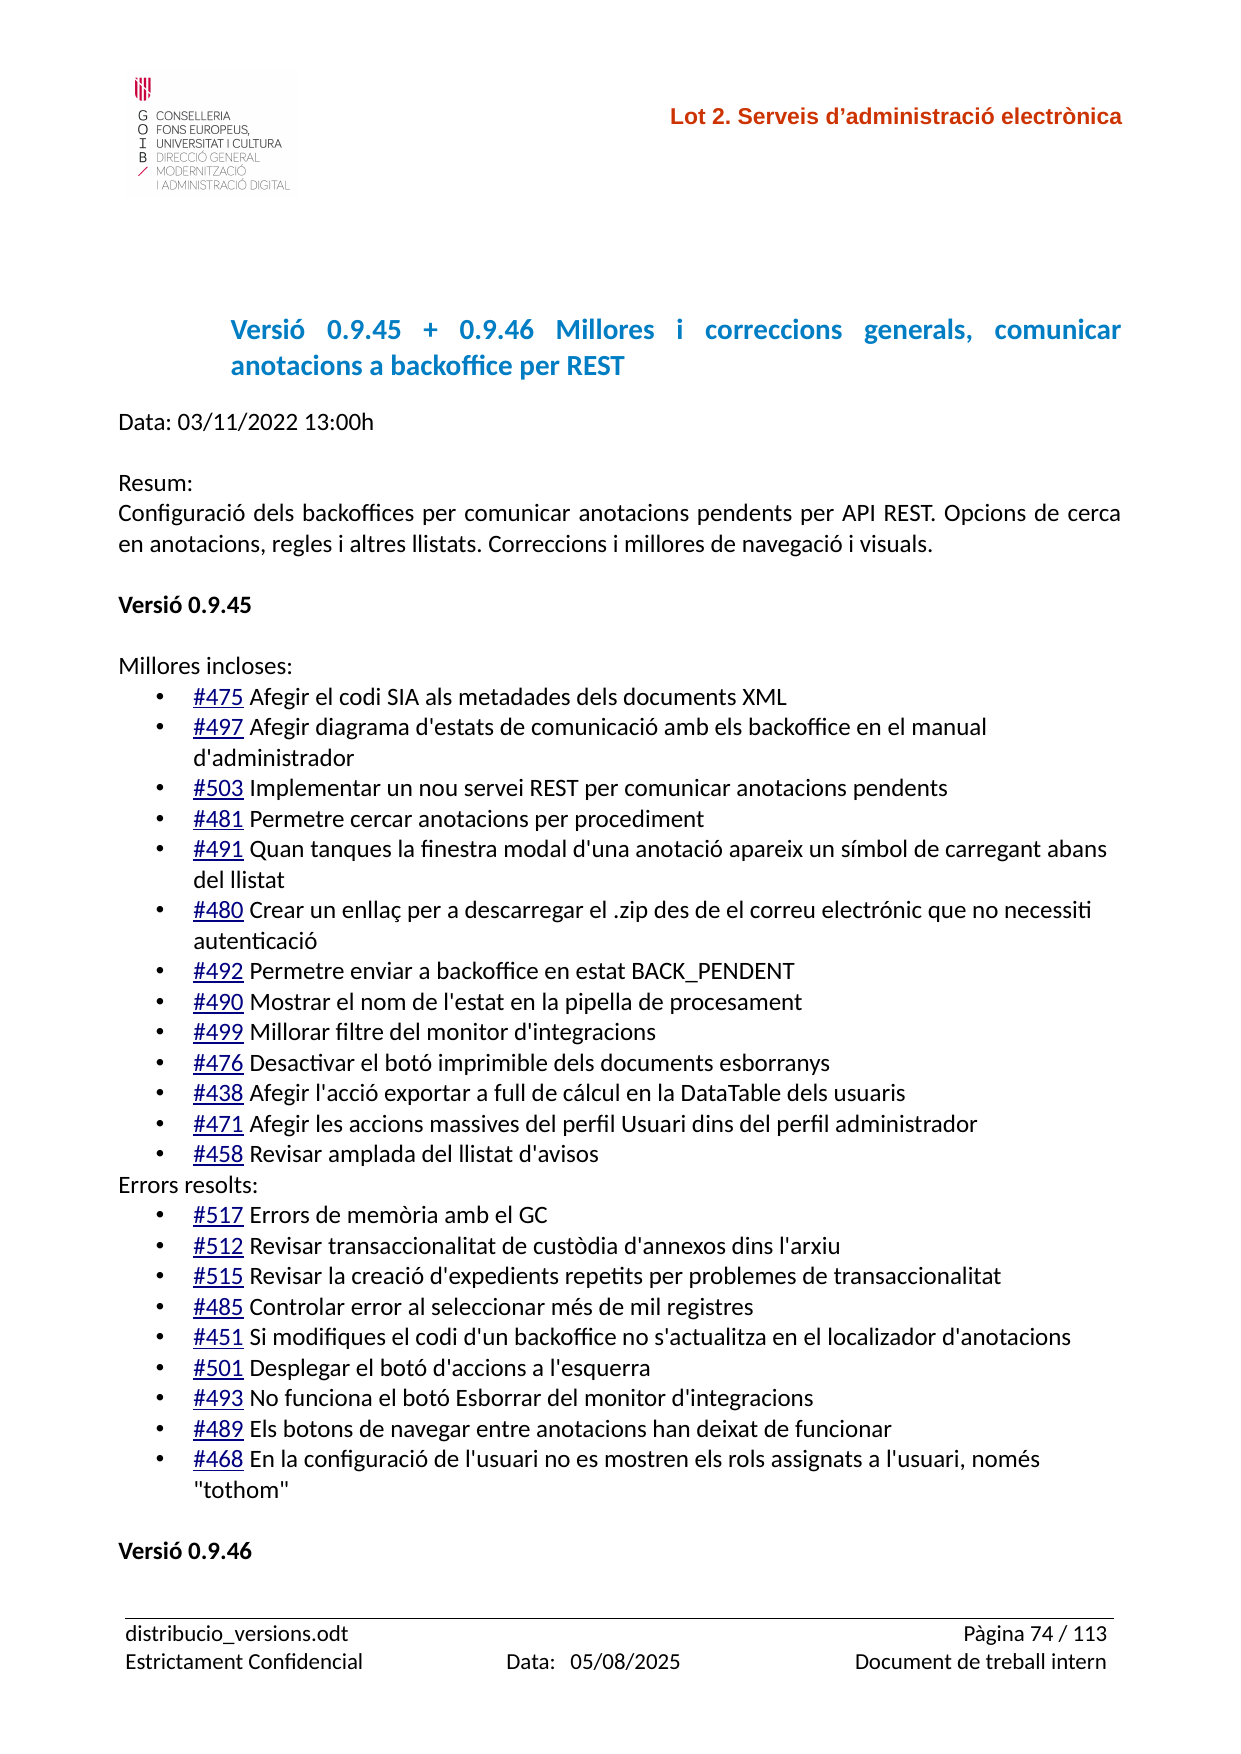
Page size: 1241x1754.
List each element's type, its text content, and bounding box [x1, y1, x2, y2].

list #517 Errors de memòria amb el GC [156, 1199, 1122, 1230]
text Versió 0.9.45 [118, 589, 1122, 619]
text Errors resolts: [118, 1169, 1122, 1199]
list #493 No funciona el botó Esborrar del monitor d'integracions [156, 1383, 1122, 1413]
text Versió 0.9.46 [118, 1535, 1122, 1566]
list #475 Afegir el codi SIA als metadades dels documents XML [156, 681, 1122, 711]
subtitle Versió 0.9.45 + 0.9.46 Millores i correccions generals, comunicar anotacions a backoffice per REST [153, 311, 1122, 382]
list #476 Desactivar el botó imprimible dels documents esborranys [156, 1047, 1122, 1077]
list #492 Permetre enviar a backoffice en estat BACK_PENDENT [156, 955, 1122, 986]
list #480 Crear un enllaç per a descarregar el .zip des de el correu electrónic que no necessiti autenticació [156, 894, 1122, 955]
list #497 Afegir diagrama d'estats de comunicació amb els backoffice en el manual d'administrador [156, 711, 1122, 772]
text Data: 03/11/2022 13:00h [118, 406, 1122, 436]
list #471 Afegir les accions massives del perfil Usuari dins del perfil administrador [156, 1108, 1122, 1138]
text Millores incloses: [118, 650, 1122, 681]
text Resum: [118, 467, 1122, 497]
picture [126, 70, 299, 197]
text Configuració dels backoffices per comunicar anotacions pendents per API REST. Opcions de cerca en anotacions, regles i altres llistats. Correccions i millores de navegació i visuals. [118, 497, 1122, 558]
list #438 Afegir l'acció exportar a full de cálcul en la DataTable dels usuaris [156, 1077, 1122, 1108]
list #458 Revisar amplada del llistat d'avisos [156, 1138, 1122, 1169]
list #512 Revisar transaccionalitat de custòdia d'annexos dins l'arxiu [156, 1230, 1122, 1261]
list #485 Controlar error al seleccionar més de mil registres [156, 1291, 1122, 1322]
list #489 Els botons de navegar entre anotacions han deixat de funcionar [156, 1413, 1122, 1444]
list #468 En la configuració de l'usuari no es mostren els rols assignats a l'usuari, només "tothom" [156, 1444, 1122, 1505]
list #481 Permetre cercar anotacions per procediment [156, 803, 1122, 833]
list #451 Si modifiques el codi d'un backoffice no s'actualitza en el localizador d'anotacions [156, 1322, 1122, 1352]
list #491 Quan tanques la finestra modal d'una anotació apareix un símbol de carregant abans del llistat [156, 833, 1122, 894]
list #490 Mostrar el nom de l'estat en la pipella de procesament [156, 986, 1122, 1016]
list #501 Desplegar el botó d'accions a l'esquerra [156, 1352, 1122, 1383]
list #503 Implementar un nou servei REST per comunicar anotacions pendents [156, 772, 1122, 803]
list #499 Millorar filtre del monitor d'integracions [156, 1016, 1122, 1047]
list #515 Revisar la creació d'expedients repetits per problemes de transaccionalitat [156, 1261, 1122, 1291]
